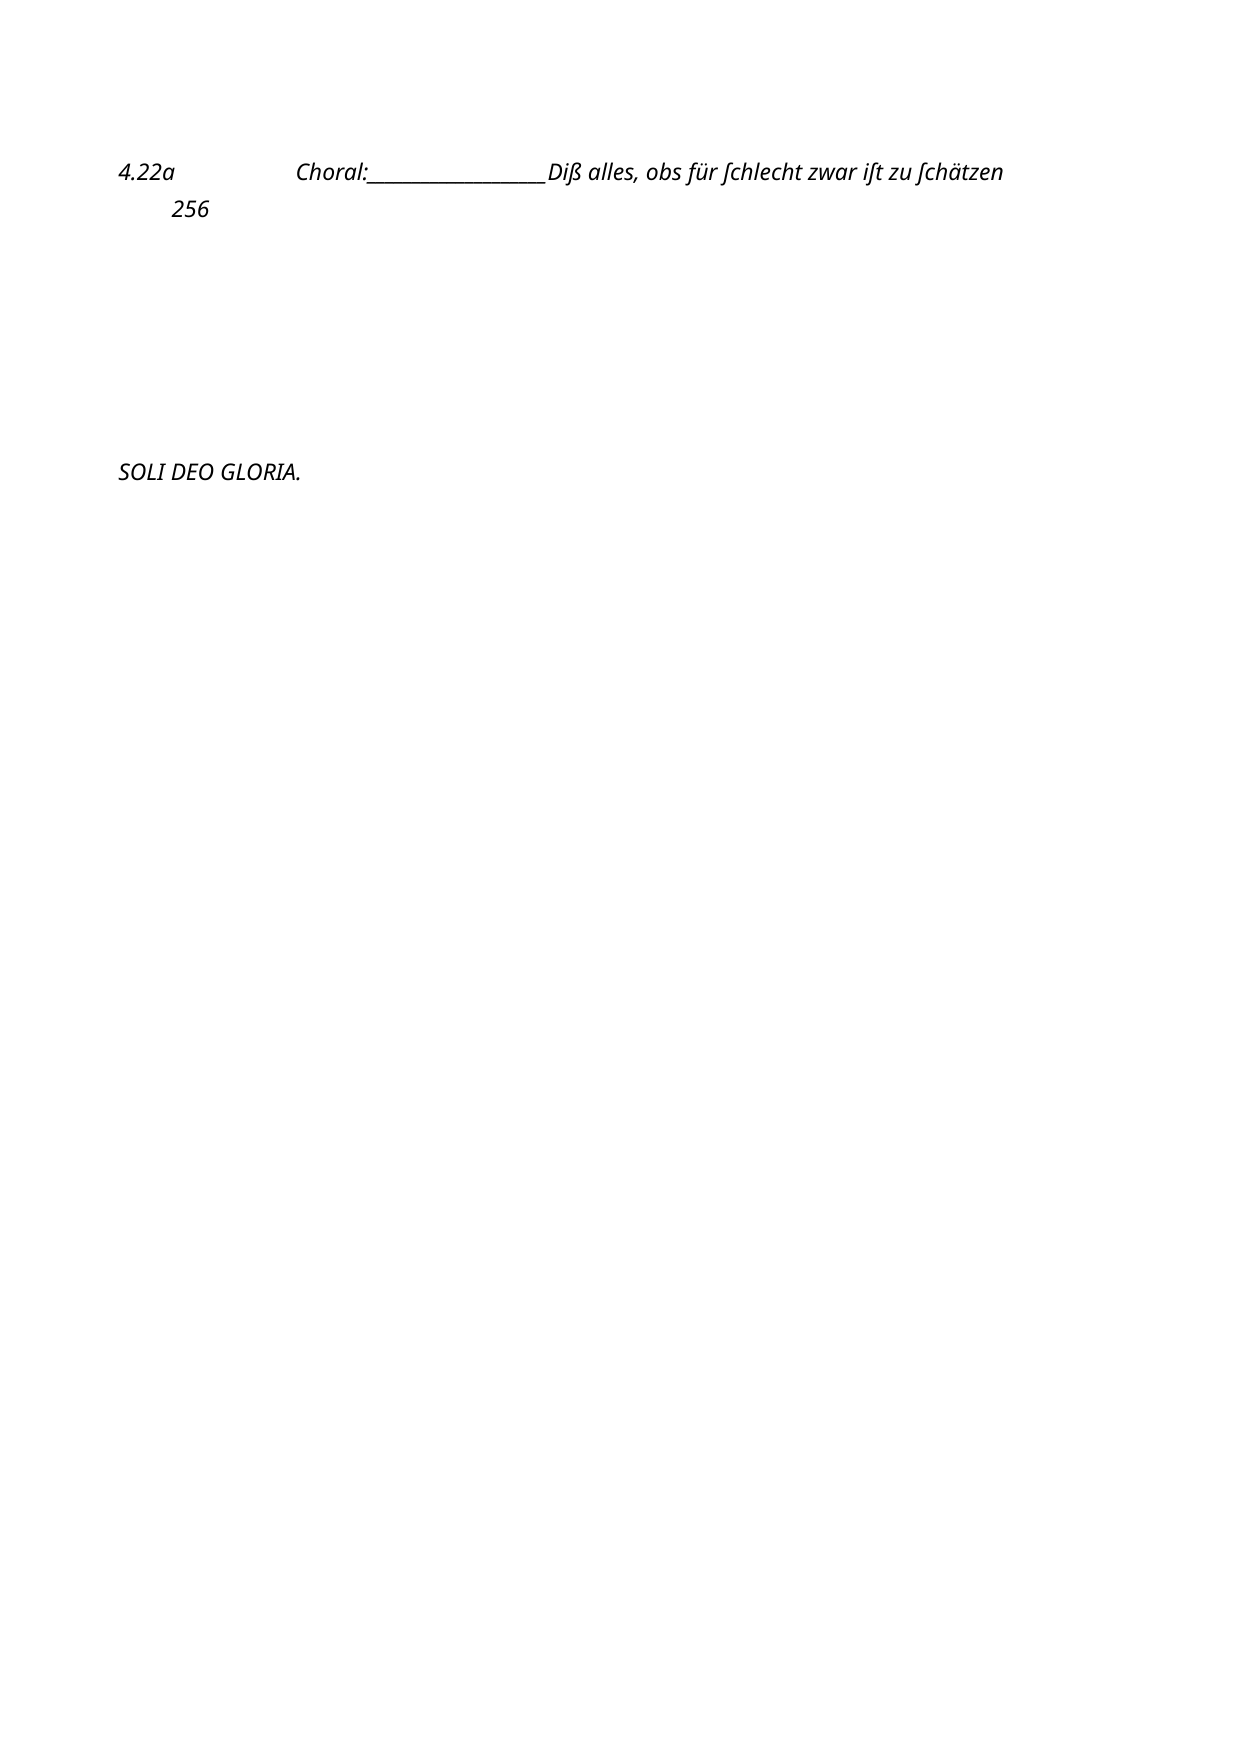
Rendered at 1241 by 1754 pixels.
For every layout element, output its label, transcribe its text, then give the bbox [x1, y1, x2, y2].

text 4.22a Choral: Diß alles, obs für ſchlecht zwar iſt zu ſchätzen 256 [118, 156, 1004, 224]
text SOLI DEO GLORIA. [118, 456, 1004, 487]
